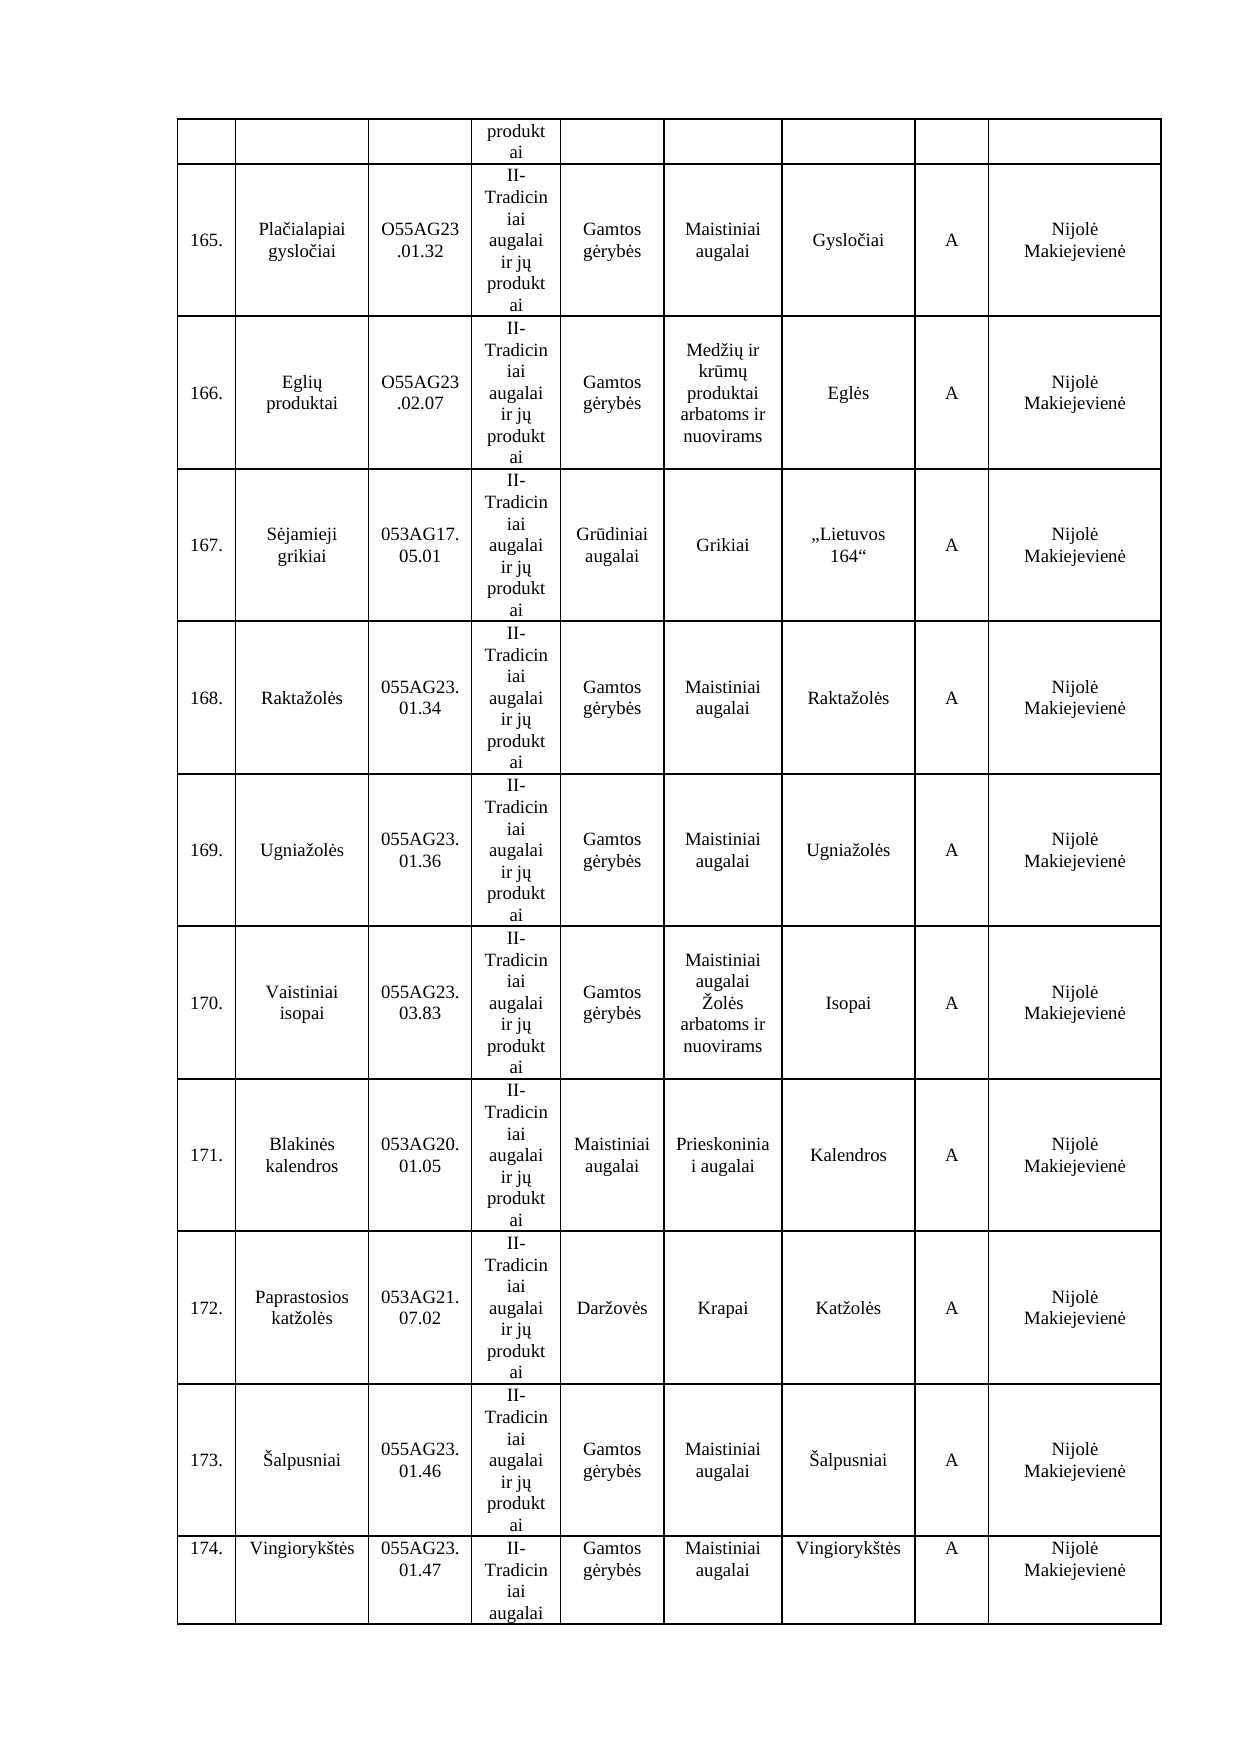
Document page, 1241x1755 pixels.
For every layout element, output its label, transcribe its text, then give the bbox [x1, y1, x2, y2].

table_cell Maistiniai augalai [561, 1080, 663, 1230]
table_cell A [916, 470, 988, 620]
table_cell Gamtos gėrybės [561, 165, 663, 315]
table_cell Daržovės [561, 1232, 663, 1383]
table_cell A [916, 1385, 988, 1535]
table_cell Katžolės [783, 1232, 914, 1383]
table_cell Eglės [783, 317, 914, 468]
table_cell [783, 120, 914, 163]
table_cell 166. [178, 317, 235, 468]
table_cell Grūdiniai augalai [561, 470, 663, 620]
table_cell [236, 120, 368, 163]
table_cell II-Tradiciniai augalai ir jų produktai [472, 165, 560, 315]
table_cell Kalendros [783, 1080, 914, 1230]
table_cell Plačialapiai gysločiai [236, 165, 368, 315]
table_cell Vingiorykštės [783, 1537, 914, 1623]
table_cell Gamtos gėrybės [561, 927, 663, 1078]
table_cell Nijolė Makiejevienė [989, 1232, 1160, 1383]
table_cell Vaistiniai isopai [236, 927, 368, 1078]
table_cell A [916, 1080, 988, 1230]
table_cell Nijolė Makiejevienė [989, 622, 1160, 773]
table_cell 055AG23.03.83 [369, 927, 471, 1078]
table_cell [916, 120, 988, 163]
table_cell A [916, 775, 988, 925]
table_cell [369, 120, 471, 163]
table_cell [561, 120, 663, 163]
table_cell Nijolė Makiejevienė [989, 775, 1160, 925]
table_cell A [916, 622, 988, 773]
table_cell 168. [178, 622, 235, 773]
table_cell II-Tradiciniai augalai ir jų produktai [472, 775, 560, 925]
table_cell Šalpusniai [783, 1385, 914, 1535]
table_cell Eglių produktai [236, 317, 368, 468]
table_cell Raktažolės [236, 622, 368, 773]
table_cell 165. [178, 165, 235, 315]
table_cell Maistiniai augalai [665, 165, 781, 315]
table_cell Maistiniai augalai [665, 1385, 781, 1535]
table_cell Gamtos gėrybės [561, 317, 663, 468]
table_cell [989, 120, 1160, 163]
table_cell A [916, 927, 988, 1078]
table_cell Blakinės kalendros [236, 1080, 368, 1230]
table_cell Nijolė Makiejevienė [989, 470, 1160, 620]
table_cell [178, 120, 235, 163]
table_cell II-Tradiciniai augalai ir jų produktai [472, 927, 560, 1078]
table_cell 053AG21.07.02 [369, 1232, 471, 1383]
table_cell Šalpusniai [236, 1385, 368, 1535]
table_cell Ugniažolės [783, 775, 914, 925]
table_cell Maistiniai augalai [665, 622, 781, 773]
table_cell 055AG23.01.36 [369, 775, 471, 925]
table_cell II-Tradiciniai augalai ir jų produktai [472, 1232, 560, 1383]
table_cell Ugniažolės [236, 775, 368, 925]
table_cell Nijolė Makiejevienė [989, 927, 1160, 1078]
table_cell produktai [472, 120, 560, 163]
table_cell Prieskoniniai augalai [665, 1080, 781, 1230]
table_cell II-Tradiciniai augalai [472, 1537, 560, 1623]
table_cell II-Tradiciniai augalai ir jų produktai [472, 317, 560, 468]
table_cell 169. [178, 775, 235, 925]
table_cell Gamtos gėrybės [561, 775, 663, 925]
table_cell Grikiai [665, 470, 781, 620]
table_cell Gamtos gėrybės [561, 622, 663, 773]
table_cell 170. [178, 927, 235, 1078]
table_cell 173. [178, 1385, 235, 1535]
table_cell Nijolė Makiejevienė [989, 165, 1160, 315]
table_cell Gamtos gėrybės [561, 1537, 663, 1623]
table_cell Nijolė Makiejevienė [989, 1385, 1160, 1535]
table_cell Isopai [783, 927, 914, 1078]
table_cell A [916, 165, 988, 315]
table_cell Paprastosios katžolės [236, 1232, 368, 1383]
table_cell 053AG17.05.01 [369, 470, 471, 620]
table_cell II-Tradiciniai augalai ir jų produktai [472, 1080, 560, 1230]
table_cell 055AG23.01.47 [369, 1537, 471, 1623]
table_cell 171. [178, 1080, 235, 1230]
table_cell Nijolė Makiejevienė [989, 1537, 1160, 1623]
table_cell Nijolė Makiejevienė [989, 317, 1160, 468]
table_cell II-Tradiciniai augalai ir jų produktai [472, 622, 560, 773]
table_cell A [916, 317, 988, 468]
table_cell 055AG23.01.34 [369, 622, 471, 773]
table_cell Nijolė Makiejevienė [989, 1080, 1160, 1230]
table_cell 174. [178, 1537, 235, 1623]
table_cell O55AG23.02.07 [369, 317, 471, 468]
table_cell Krapai [665, 1232, 781, 1383]
table_cell II-Tradiciniai augalai ir jų produktai [472, 470, 560, 620]
table_cell „Lietuvos 164“ [783, 470, 914, 620]
table_cell Maistiniai augalai Žolės arbatoms ir nuovirams [665, 927, 781, 1078]
table_cell 055AG23.01.46 [369, 1385, 471, 1535]
table_cell Gysločiai [783, 165, 914, 315]
table_cell Vingiorykštės [236, 1537, 368, 1623]
table_cell 053AG20.01.05 [369, 1080, 471, 1230]
table_cell Maistiniai augalai [665, 775, 781, 925]
table_cell A [916, 1232, 988, 1383]
table_cell [665, 120, 781, 163]
table_cell Medžių ir krūmų produktai arbatoms ir nuovirams [665, 317, 781, 468]
table_cell II-Tradiciniai augalai ir jų produktai [472, 1385, 560, 1535]
table_cell Sėjamieji grikiai [236, 470, 368, 620]
table_cell Gamtos gėrybės [561, 1385, 663, 1535]
table_cell Raktažolės [783, 622, 914, 773]
table_cell O55AG23.01.32 [369, 165, 471, 315]
table_cell Maistiniai augalai [665, 1537, 781, 1623]
table_cell A [916, 1537, 988, 1623]
table_cell 167. [178, 470, 235, 620]
table_cell 172. [178, 1232, 235, 1383]
